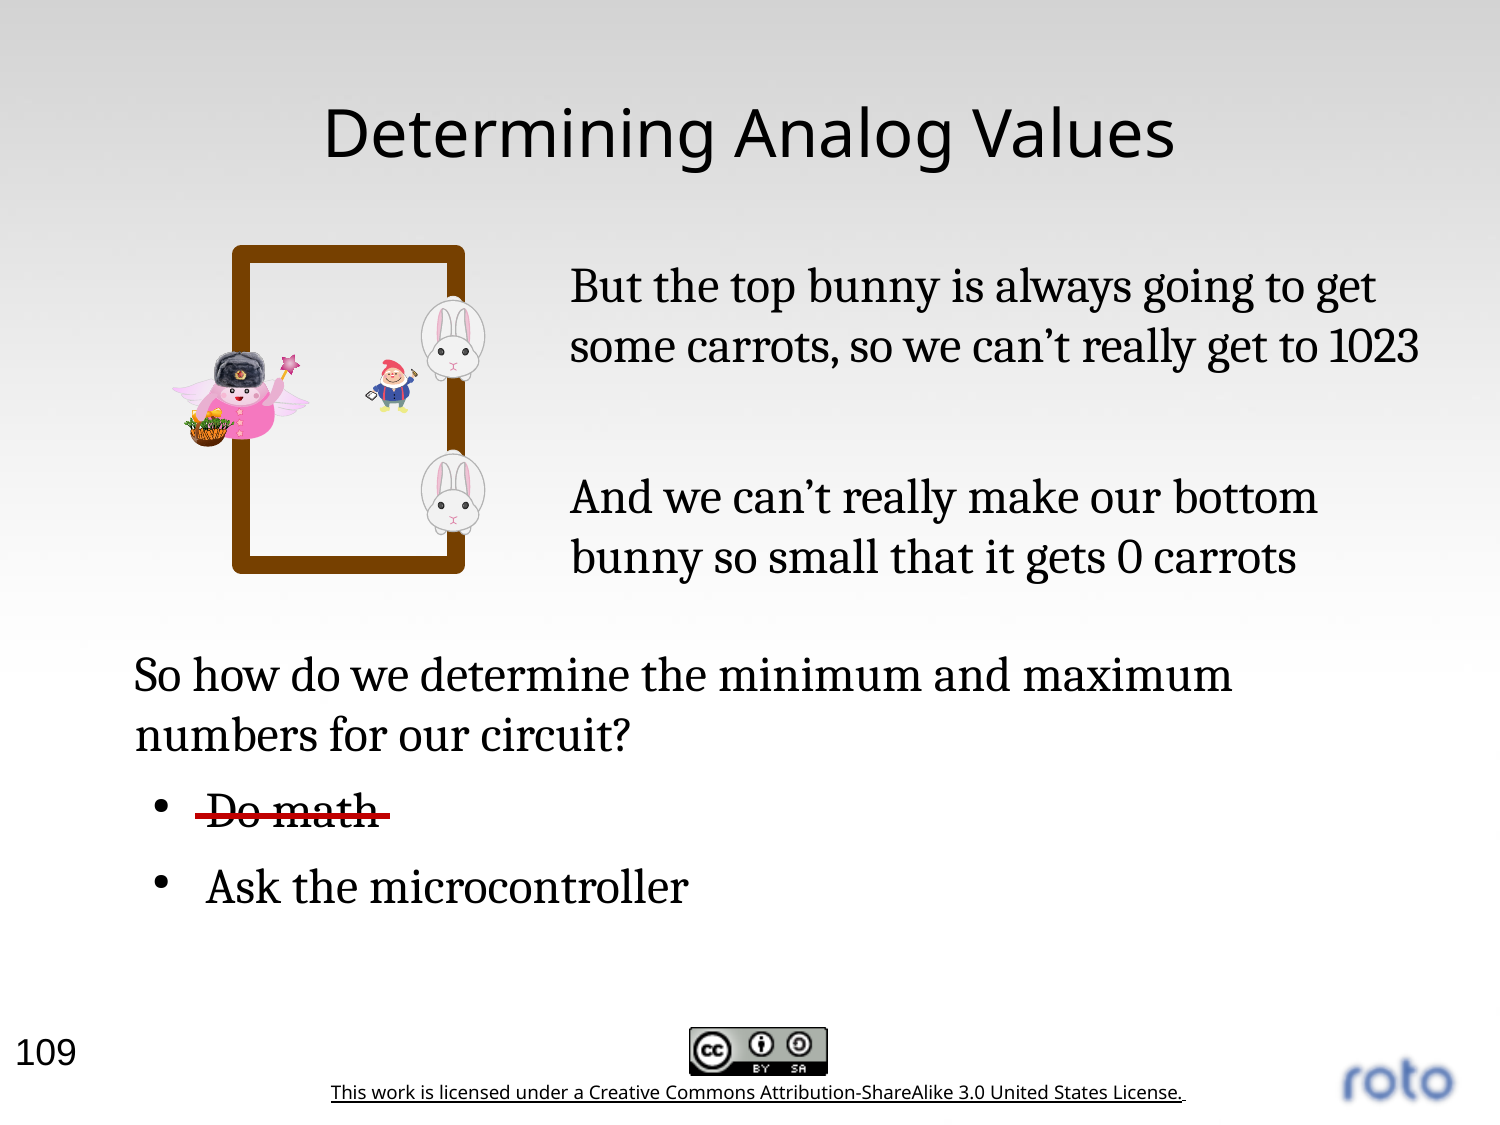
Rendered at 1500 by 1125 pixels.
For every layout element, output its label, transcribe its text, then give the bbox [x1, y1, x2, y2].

list So how do we determine the minimum and maximum numbers for our circuit? Do math Ask the microcontroller [120, 634, 1396, 975]
picture [0, 0, 1500, 1125]
list But the top bunny is always going to get some carrots, so we can’t really get to 1023 And we can’t really make our bottom bunny so small that it gets 0 carrots [555, 244, 1441, 585]
title Determining Analog Values [112, 37, 1388, 225]
